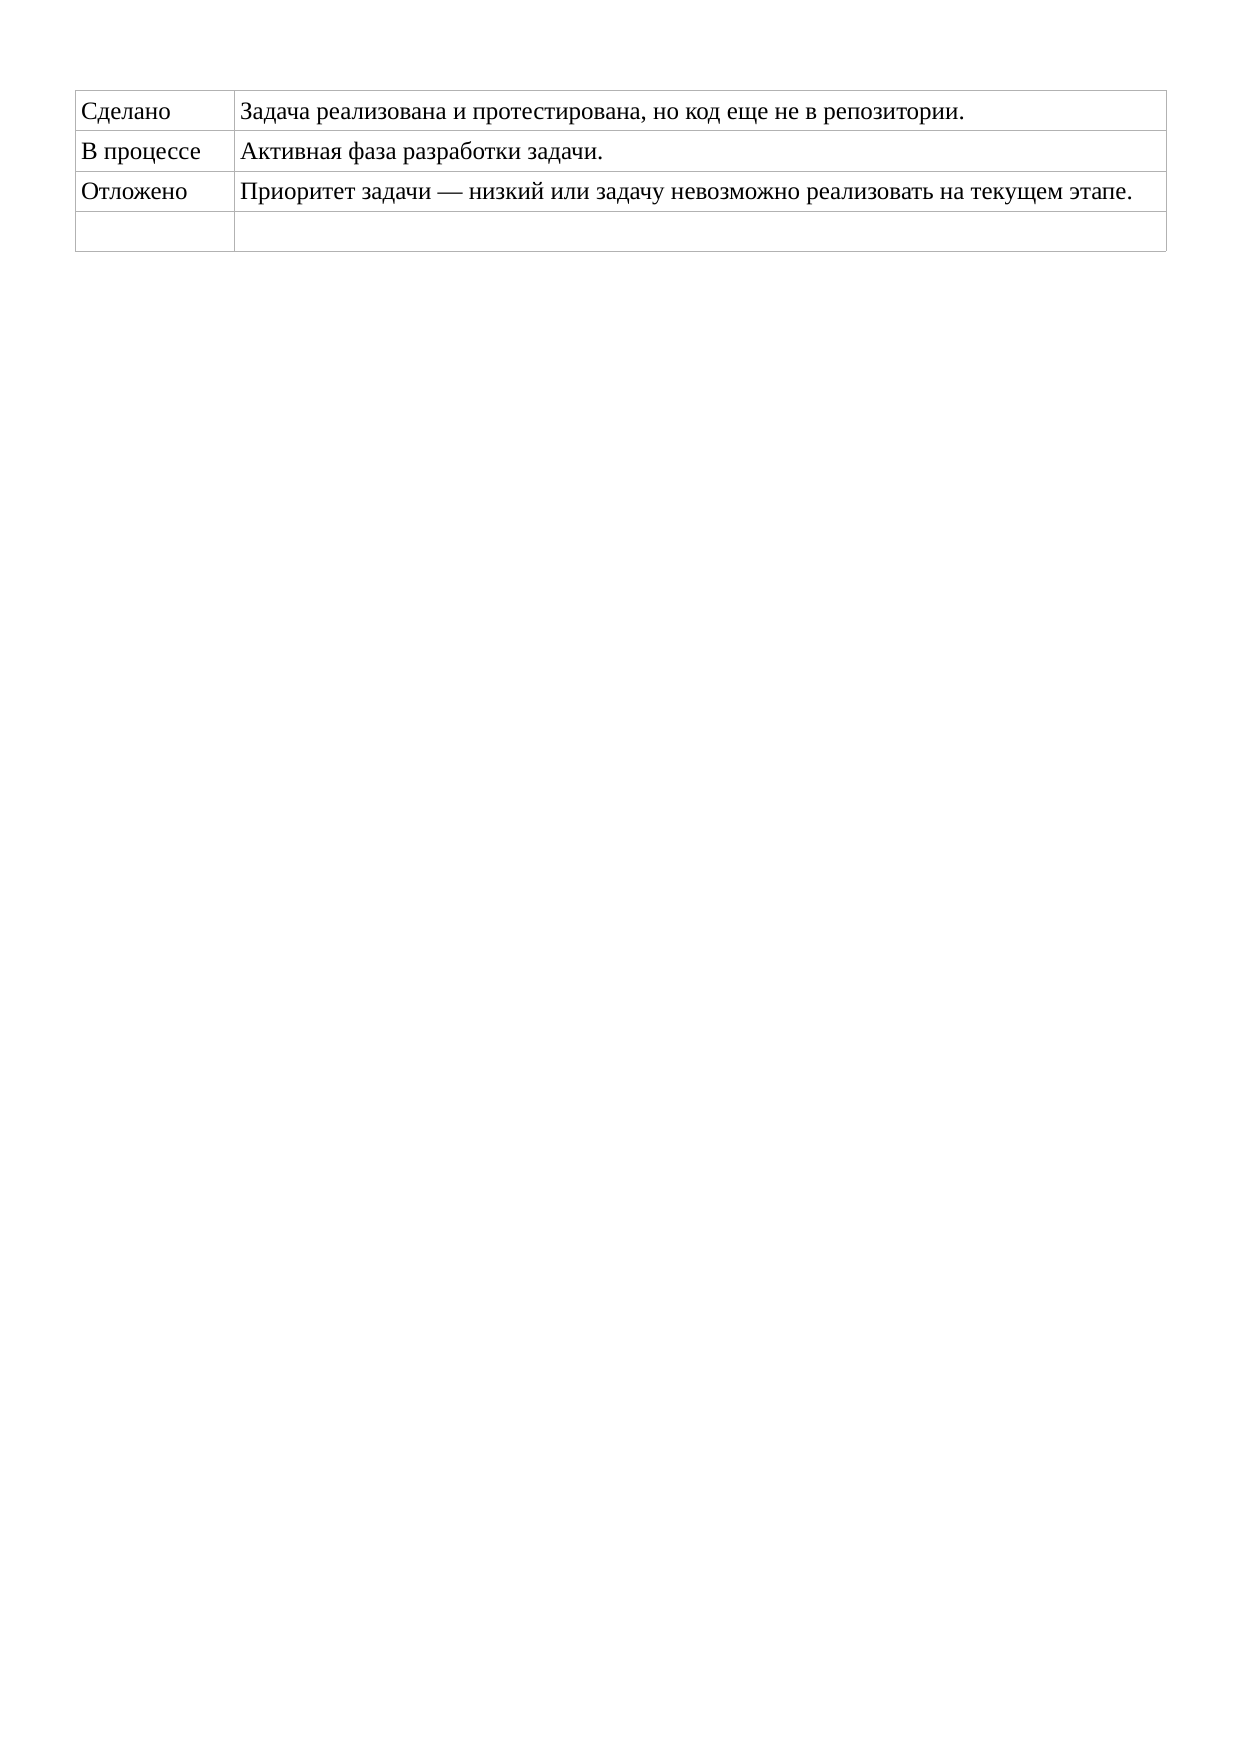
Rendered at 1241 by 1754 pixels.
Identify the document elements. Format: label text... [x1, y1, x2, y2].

table_cell Отложено [76, 172, 234, 211]
table_cell Приоритет задачи — низкий или задачу невозможно реализовать на текущем этапе. [235, 172, 1166, 211]
table_cell Активная фаза разработки задачи. [235, 131, 1166, 171]
table_cell Задача реализована и протестирована, но код еще не в репозитории. [235, 91, 1166, 130]
table_cell В процессе [76, 131, 234, 171]
table_cell [235, 212, 1166, 251]
table_cell [76, 212, 234, 251]
table_cell Сделано [76, 91, 234, 130]
